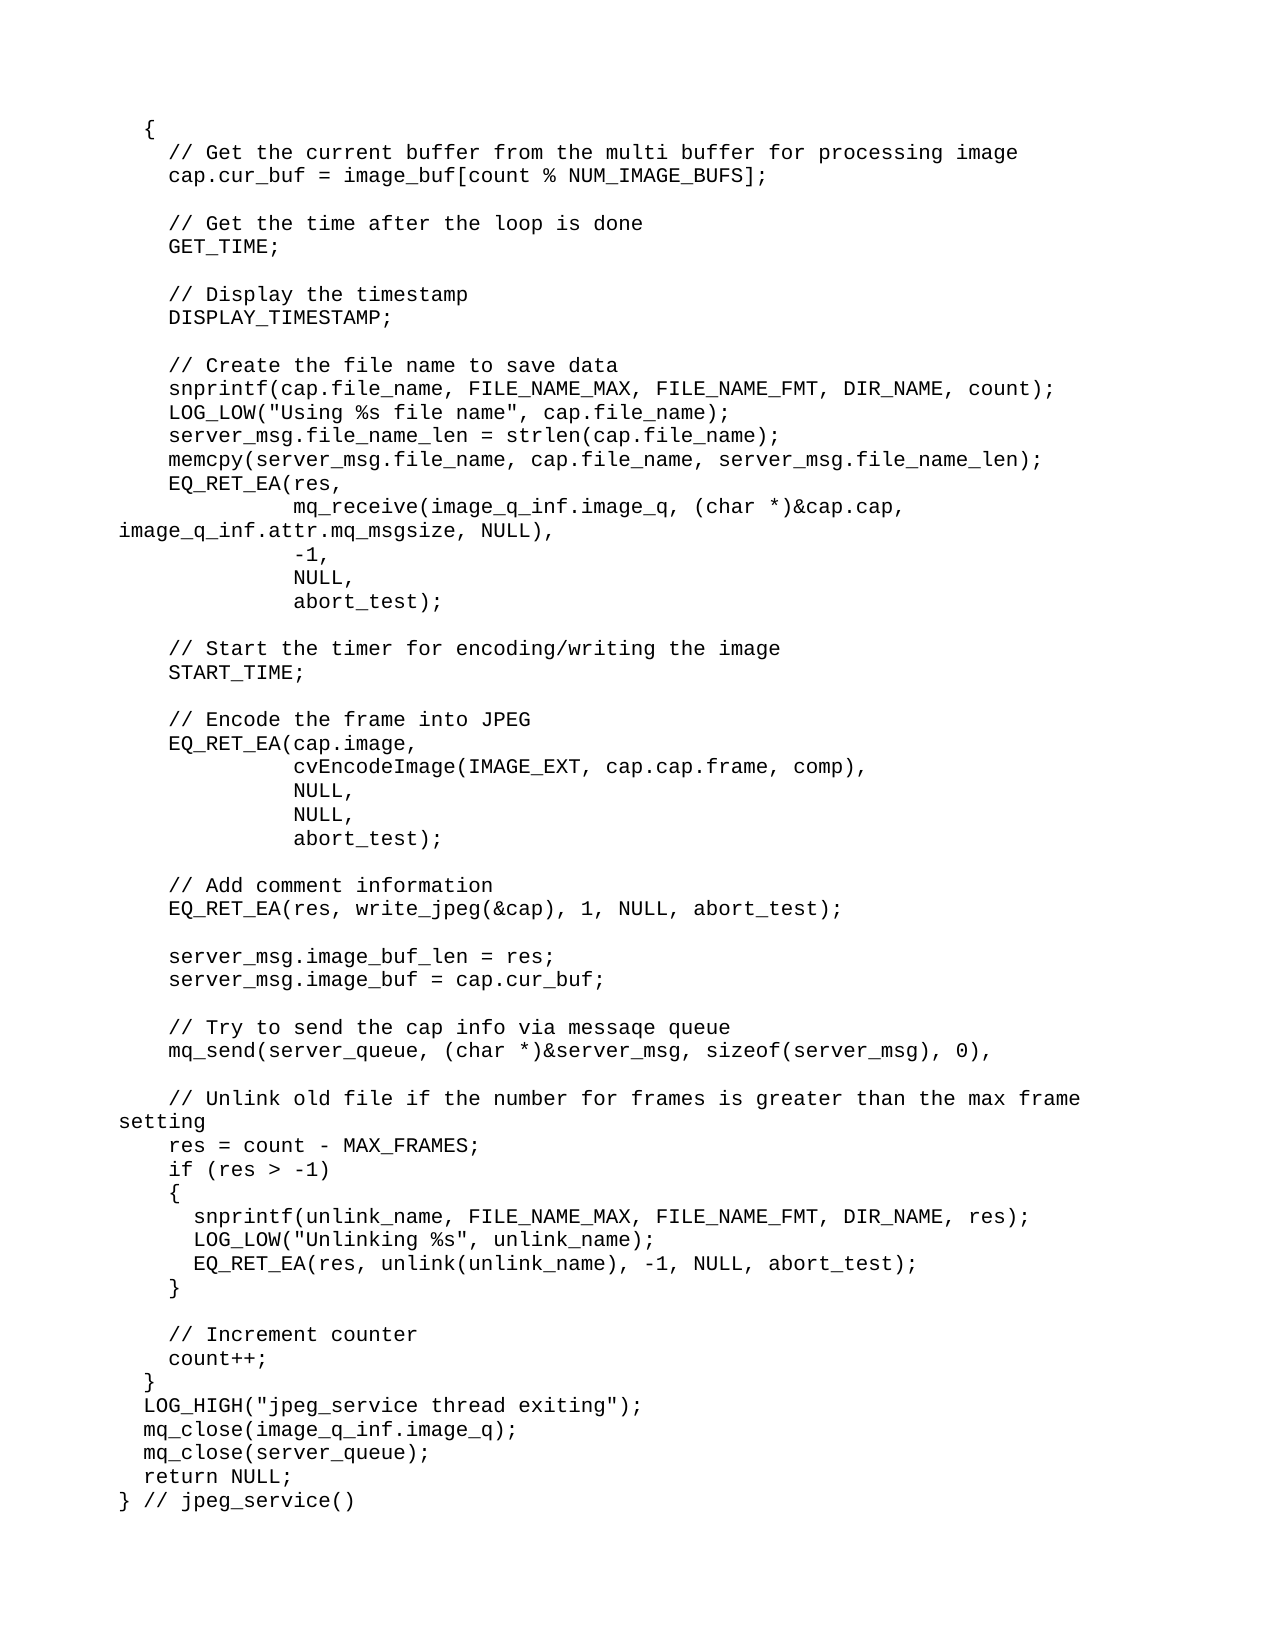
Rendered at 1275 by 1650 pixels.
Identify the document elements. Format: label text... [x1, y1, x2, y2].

text if (res > -1) [118, 1158, 1157, 1182]
text abort_test); [118, 591, 1157, 615]
text snprintf(unlink_name, FILE_NAME_MAX, FILE_NAME_FMT, DIR_NAME, res); [118, 1206, 1157, 1229]
text mq_receive(image_q_inf.image_q, (char *)&cap.cap, image_q_inf.attr.mq_msgsize, NULL), [118, 496, 1157, 544]
text count++; [118, 1348, 1157, 1371]
text START_TIME; [118, 662, 1157, 686]
text // Start the timer for encoding/writing the image [118, 638, 1157, 662]
text cvEncodeImage(IMAGE_EXT, cap.cap.frame, comp), [118, 757, 1157, 780]
text EQ_RET_EA(res, unlink(unlink_name), -1, NULL, abort_test); [118, 1253, 1157, 1277]
text memcpy(server_msg.file_name, cap.file_name, server_msg.file_name_len); [118, 449, 1157, 473]
text -1, [118, 544, 1157, 567]
text // Create the file name to save data [118, 354, 1157, 378]
text // Try to send the cap info via messaqe queue [118, 1017, 1157, 1040]
text NULL, [118, 804, 1157, 827]
text } // jpeg_service() [118, 1489, 1157, 1513]
text server_msg.image_buf_len = res; [118, 946, 1157, 969]
text // Unlink old file if the number for frames is greater than the max frame setting [118, 1088, 1157, 1135]
text // Get the current buffer from the multi buffer for processing image [118, 142, 1157, 165]
text // Encode the frame into JPEG [118, 709, 1157, 733]
text EQ_RET_EA(res, [118, 473, 1157, 496]
text // Increment counter [118, 1324, 1157, 1348]
text } [118, 1371, 1157, 1395]
text { [118, 1182, 1157, 1206]
text NULL, [118, 567, 1157, 591]
text snprintf(cap.file_name, FILE_NAME_MAX, FILE_NAME_FMT, DIR_NAME, count); [118, 378, 1157, 402]
text res = count - MAX_FRAMES; [118, 1135, 1157, 1158]
text server_msg.image_buf = cap.cur_buf; [118, 969, 1157, 993]
text server_msg.file_name_len = strlen(cap.file_name); [118, 426, 1157, 449]
text // Display the timestamp [118, 284, 1157, 307]
text mq_close(server_queue); [118, 1442, 1157, 1466]
text return NULL; [118, 1466, 1157, 1489]
text { [118, 118, 1157, 142]
text mq_close(image_q_inf.image_q); [118, 1419, 1157, 1442]
text mq_send(server_queue, (char *)&server_msg, sizeof(server_msg), 0), [118, 1040, 1157, 1064]
text LOG_LOW("Unlinking %s", unlink_name); [118, 1229, 1157, 1253]
text EQ_RET_EA(res, write_jpeg(&cap), 1, NULL, abort_test); [118, 898, 1157, 922]
text // Get the time after the loop is done [118, 213, 1157, 236]
text // Add comment information [118, 875, 1157, 898]
text DISPLAY_TIMESTAMP; [118, 307, 1157, 331]
text LOG_HIGH("jpeg_service thread exiting"); [118, 1395, 1157, 1419]
text EQ_RET_EA(cap.image, [118, 733, 1157, 757]
text LOG_LOW("Using %s file name", cap.file_name); [118, 402, 1157, 426]
text cap.cur_buf = image_buf[count % NUM_IMAGE_BUFS]; [118, 165, 1157, 189]
text abort_test); [118, 827, 1157, 851]
text GET_TIME; [118, 236, 1157, 260]
text NULL, [118, 780, 1157, 804]
text } [118, 1277, 1157, 1300]
